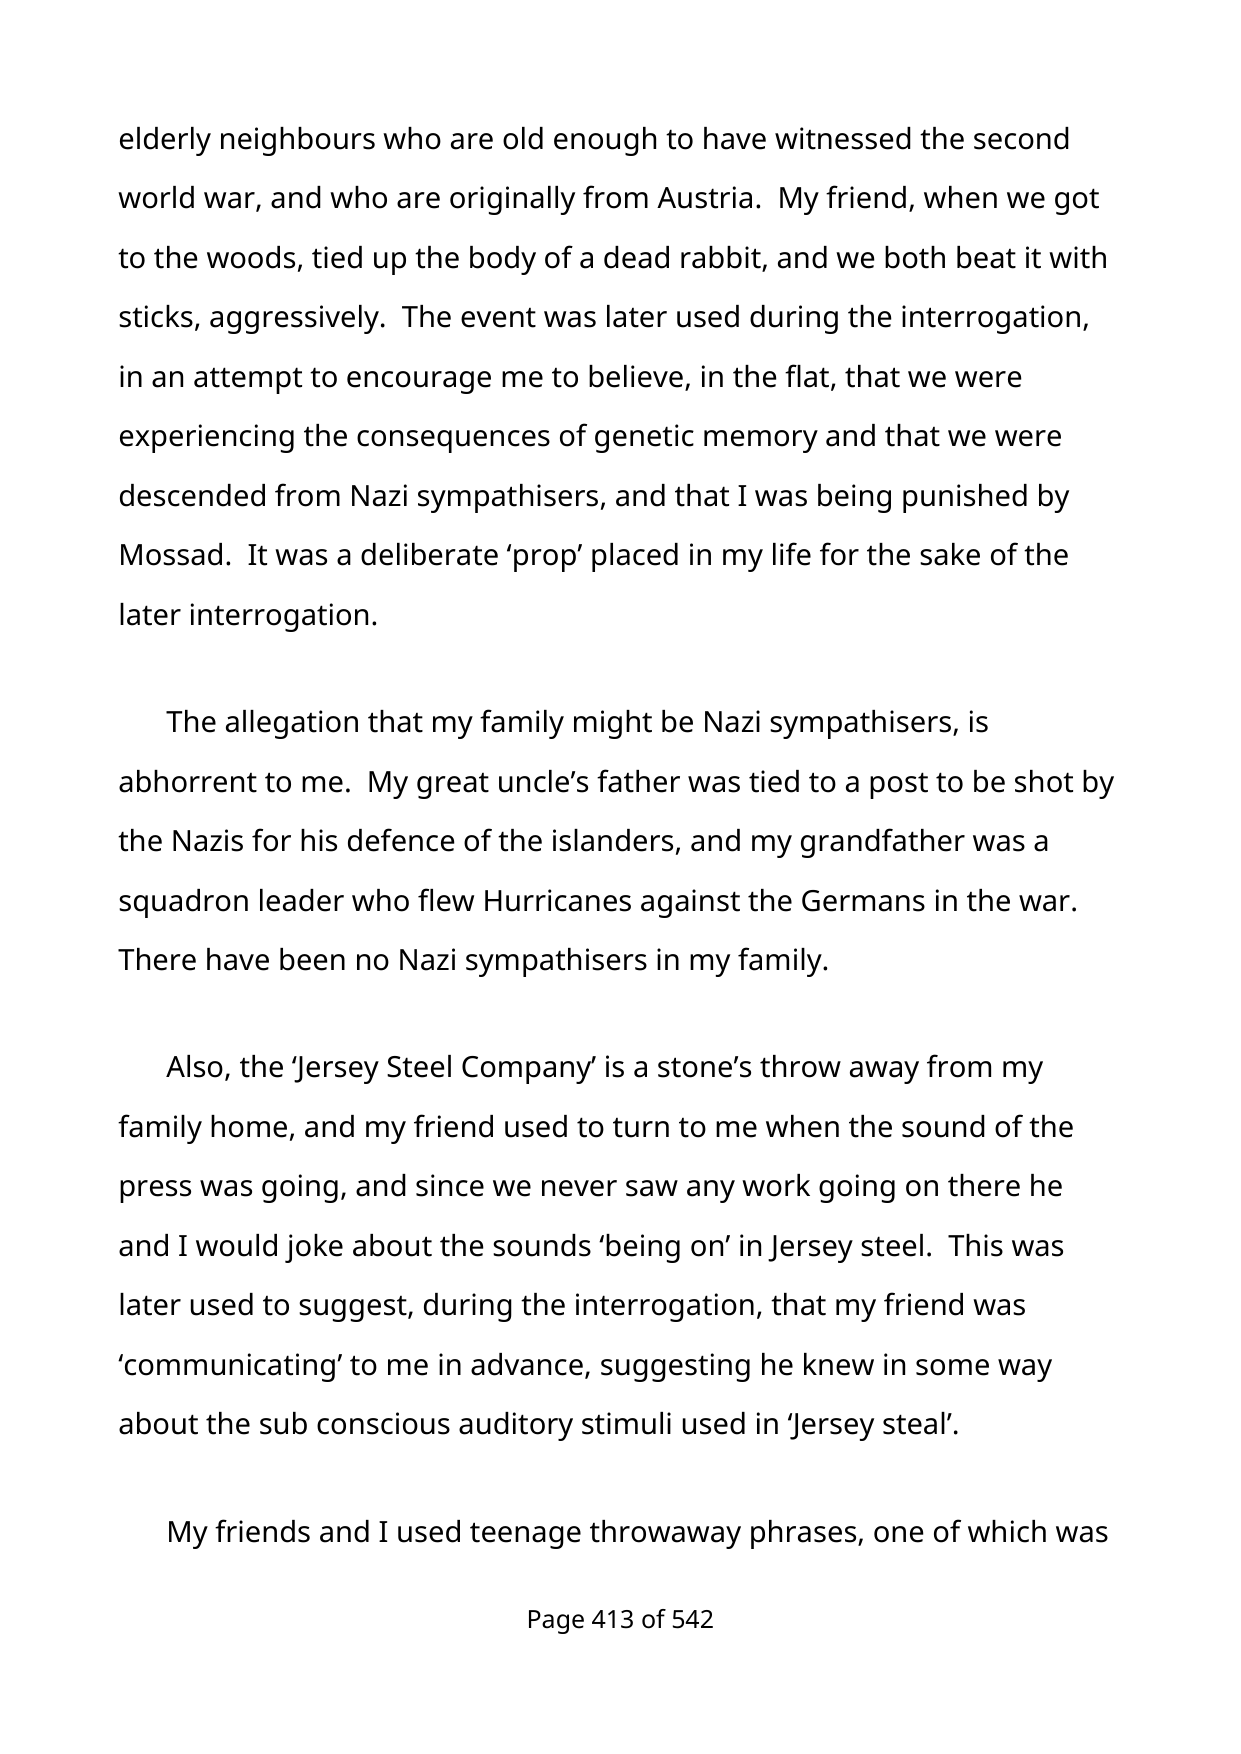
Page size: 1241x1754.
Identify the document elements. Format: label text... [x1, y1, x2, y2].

text elderly neighbours who are old enough to have witnessed the second world war, and who are originally from Austria. My friend, when we got to the woods, tied up the body of a dead rabbit, and we both beat it with sticks, aggressively. The event was later used during the interrogation, in an attempt to encourage me to believe, in the flat, that we were experiencing the consequences of genetic memory and that we were descended from Nazi sympathisers, and that I was being punished by Mossad. It was a deliberate ‘prop’ placed in my life for the sake of the later interrogation. [118, 118, 1122, 634]
text The allegation that my family might be Nazi sympathisers, is abhorrent to me. My great uncle’s father was tied to a post to be shot by the Nazis for his defence of the islanders, and my grandfather was a squadron leader who flew Hurricanes against the Germans in the war. There have been no Nazi sympathisers in my family. [118, 701, 1122, 979]
text Also, the ‘Jersey Steel Company’ is a stone’s throw away from my family home, and my friend used to turn to me when the sound of the press was going, and since we never saw any work going on there he and I would joke about the sounds ‘being on’ in Jersey steel. This was later used to suggest, during the interrogation, that my friend was ‘communicating’ to me in advance, suggesting he knew in some way about the sub conscious auditory stimuli used in ‘Jersey steal’. [118, 1047, 1122, 1443]
text My friends and I used teenage throwaway phrases, one of which was [118, 1511, 1122, 1551]
